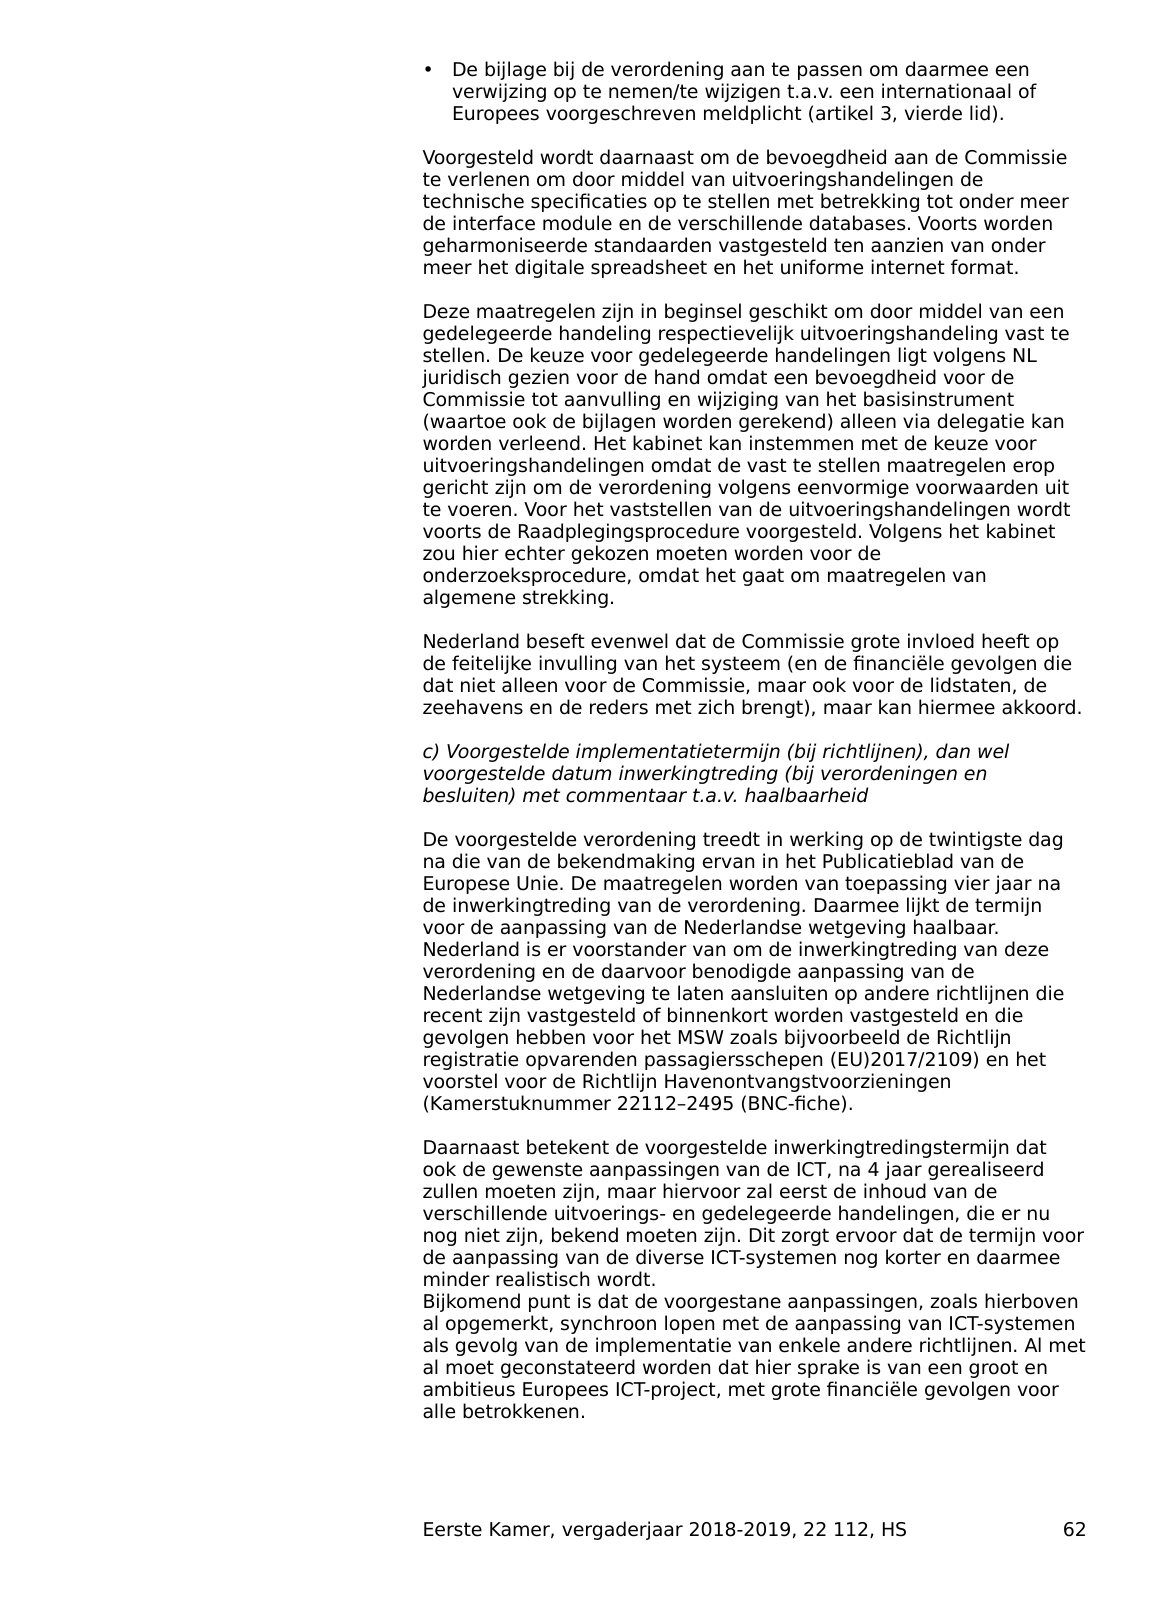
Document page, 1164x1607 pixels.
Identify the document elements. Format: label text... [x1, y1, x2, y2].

text Voorgesteld wordt daarnaast om de bevoegdheid aan de Commissie te verlenen om door middel van uitvoeringshandelingen de technische specificaties op te stellen met betrekking tot onder meer de interface module en de verschillende databases. Voorts worden geharmoniseerde standaarden vastgesteld ten aanzien van onder meer het digitale spreadsheet en het uniforme internet format. [422, 147, 1087, 279]
text De voorgestelde verordening treedt in werking op de twintigste dag na die van de bekendmaking ervan in het Publicatieblad van de Europese Unie. De maatregelen worden van toepassing vier jaar na de inwerkingtreding van de verordening. Daarmee lijkt de termijn voor de aanpassing van de Nederlandse wetgeving haalbaar. Nederland is er voorstander van om de inwerkingtreding van deze verordening en de daarvoor benodigde aanpassing van de Nederlandse wetgeving te laten aansluiten op andere richtlijnen die recent zijn vastgesteld of binnenkort worden vastgesteld en die gevolgen hebben voor het MSW zoals bijvoorbeeld de Richtlijn registratie opvarenden passagiersschepen (EU)2017/2109) en het voorstel voor de Richtlijn Havenontvangstvoorzieningen (Kamerstuknummer 22112–2495 (BNC-fiche). [422, 829, 1087, 1115]
text Bijkomend punt is dat de voorgestane aanpassingen, zoals hierboven al opgemerkt, synchroon lopen met de aanpassing van ICT-systemen als gevolg van de implementatie van enkele andere richtlijnen. Al met al moet geconstateerd worden dat hier sprake is van een groot en ambitieus Europees ICT-project, met grote financiële gevolgen voor alle betrokkenen. [422, 1291, 1087, 1423]
text Deze maatregelen zijn in beginsel geschikt om door middel van een gedelegeerde handeling respectievelijk uitvoeringshandeling vast te stellen. De keuze voor gedelegeerde handelingen ligt volgens NL juridisch gezien voor de hand omdat een bevoegdheid voor de Commissie tot aanvulling en wijziging van het basisinstrument (waartoe ook de bijlagen worden gerekend) alleen via delegatie kan worden verleend. Het kabinet kan instemmen met de keuze voor uitvoeringshandelingen omdat de vast te stellen maatregelen erop gericht zijn om de verordening volgens eenvormige voorwaarden uit te voeren. Voor het vaststellen van de uitvoeringshandelingen wordt voorts de Raadplegingsprocedure voorgesteld. Volgens het kabinet zou hier echter gekozen moeten worden voor de onderzoeksprocedure, omdat het gaat om maatregelen van algemene strekking. [422, 301, 1087, 609]
subtitle c) Voorgestelde implementatietermijn (bij richtlijnen), dan wel voorgestelde datum inwerkingtreding (bij verordeningen en besluiten) met commentaar t.a.v. haalbaarheid [422, 741, 1087, 807]
text • De bijlage bij de verordening aan te passen om daarmee een verwijzing op te nemen/te wijzigen t.a.v. een internationaal of Europees voorgeschreven meldplicht (artikel 3, vierde lid). [422, 59, 1087, 125]
text Nederland beseft evenwel dat de Commissie grote invloed heeft op de feitelijke invulling van het systeem (en de financiële gevolgen die dat niet alleen voor de Commissie, maar ook voor de lidstaten, de zeehavens en de reders met zich brengt), maar kan hiermee akkoord. [422, 631, 1087, 719]
text Daarnaast betekent de voorgestelde inwerkingtredingstermijn dat ook de gewenste aanpassingen van de ICT, na 4 jaar gerealiseerd zullen moeten zijn, maar hiervoor zal eerst de inhoud van de verschillende uitvoerings- en gedelegeerde handelingen, die er nu nog niet zijn, bekend moeten zijn. Dit zorgt ervoor dat de termijn voor de aanpassing van de diverse ICT-systemen nog korter en daarmee minder realistisch wordt. [422, 1137, 1087, 1291]
